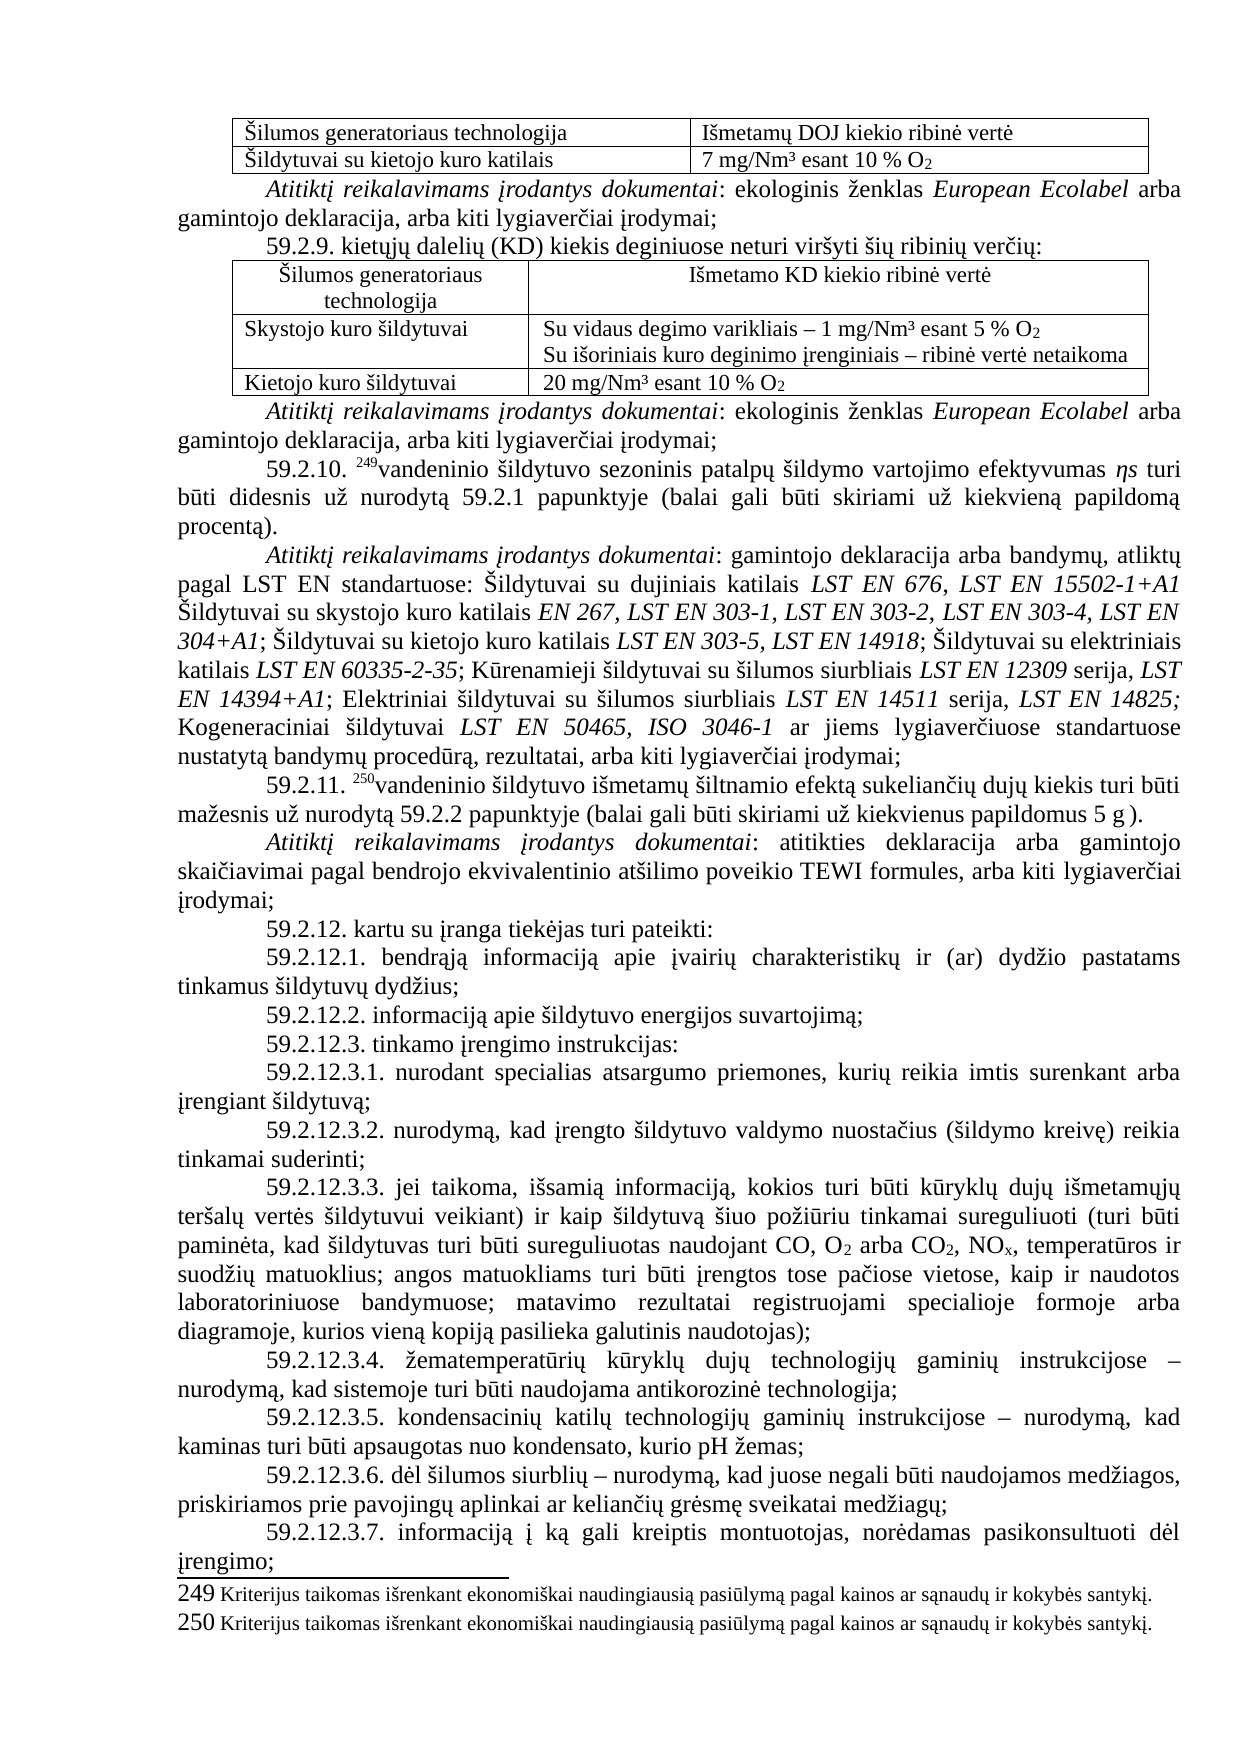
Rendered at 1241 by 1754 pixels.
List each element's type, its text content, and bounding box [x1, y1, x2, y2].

text 59.2.12. kartu su įranga tiekėjas turi pateikti: [266, 914, 1181, 942]
text 59.2.12.3.7. informaciją į ką gali kreiptis montuotojas, norėdamas pasikonsultuoti dėl įrengimo; [177, 1517, 1181, 1575]
table_cell Skystojo kuro šildytuvai [233, 315, 528, 368]
text Atitiktį reikalavimams įrodantys dokumentai: ekologinis ženklas European Ecolabel arba gamintojo deklaracija, arba kiti lygiaverčiai įrodymai; [177, 174, 1181, 231]
text 59.2.12.3. tinkamo įrengimo instrukcijas: [177, 1029, 1181, 1057]
text Kriterijus taikomas išrenkant ekonomiškai naudingiausią pasiūlymą pagal kainos ar sąnaudų ir kokybės santykį. [177, 1578, 1181, 1607]
table_cell 20 mg/Nm³ esant 10 % O2 [529, 369, 1148, 395]
text 59.2.12.3.6. dėl šilumos siurblių – nurodymą, kad juose negali būti naudojamos medžiagos, priskiriamos prie pavojingų aplinkai ar keliančių grėsmę sveikatai medžiagų; [177, 1460, 1181, 1517]
text 59.2.12.3.5. kondensacinių katilų technologijų gaminių instrukcijose – nurodymą, kad kaminas turi būti apsaugotas nuo kondensato, kurio pH žemas; [177, 1402, 1181, 1460]
table_cell Kietojo kuro šildytuvai [233, 369, 528, 395]
text Atitiktį reikalavimams įrodantys dokumentai: atitikties deklaracija arba gamintojo skaičiavimai pagal bendrojo ekvivalentinio atšilimo poveikio TEWI formules, arba kiti lygiaverčiai įrodymai; [177, 827, 1181, 914]
text Kriterijus taikomas išrenkant ekonomiškai naudingiausią pasiūlymą pagal kainos ar sąnaudų ir kokybės santykį. [177, 1607, 1181, 1636]
text Atitiktį reikalavimams įrodantys dokumentai: gamintojo deklaracija arba bandymų, atliktų pagal LST EN standartuose: Šildytuvai su dujiniais katilais LST EN 676, LST EN 15502-1+A1 Šildytuvai su skystojo kuro katilais EN 267, LST EN 303-1, LST EN 303-2, LST EN 303-4, LST EN 304+A1; Šildytuvai su kietojo kuro katilais LST EN 303-5, LST EN 14918; Šildytuvai su elektriniais katilais LST EN 60335-2-35; Kūrenamieji šildytuvai su šilumos siurbliais LST EN 12309 serija, LST EN 14394+A1; Elektriniai šildytuvai su šilumos siurbliais LST EN 14511 serija, LST EN 14825; Kogeneraciniai šildytuvai LST EN 50465, ISO 3046-1 ar jiems lygiaverčiuose standartuose nustatytą bandymų procedūrą, rezultatai, arba kiti lygiaverčiai įrodymai; [177, 540, 1181, 770]
table_header Šilumos generatoriaus technologija [233, 261, 528, 314]
table_header Šilumos generatoriaus technologija [233, 119, 690, 146]
text 59.2.12.3.3. jei taikoma, išsamią informaciją, kokios turi būti kūryklų dujų išmetamųjų teršalų vertės šildytuvui veikiant) ir kaip šildytuvą šiuo požiūriu tinkamai sureguliuoti (turi būti paminėta, kad šildytuvas turi būti sureguliuotas naudojant CO, O2 arba CO2, NOx, temperatūros ir suodžių matuoklius; angos matuokliams turi būti įrengtos tose pačiose vietose, kaip ir naudotos laboratoriniuose bandymuose; matavimo rezultatai registruojami specialioje formoje arba diagramoje, kurios vieną kopiją pasilieka galutinis naudotojas); [177, 1172, 1181, 1345]
table_header Išmetamo KD kiekio ribinė vertė [529, 261, 1148, 314]
table_cell 7 mg/Nm³ esant 10 % O2 [691, 147, 1148, 173]
text 59.2.12.3.4. žematemperatūrių kūryklų dujų technologijų gaminių instrukcijose – nurodymą, kad sistemoje turi būti naudojama antikorozinė technologija; [177, 1345, 1181, 1402]
text 59.2.12.2. informaciją apie šildytuvo energijos suvartojimą; [177, 1000, 1181, 1029]
text 59.2.9. kietųjų dalelių (KD) kiekis deginiuose neturi viršyti šių ribinių verčių: [177, 231, 1181, 260]
text 59.2.12.3.1. nurodant specialias atsargumo priemones, kurių reikia imtis surenkant arba įrengiant šildytuvą; [177, 1057, 1181, 1115]
text Atitiktį reikalavimams įrodantys dokumentai: ekologinis ženklas European Ecolabel arba gamintojo deklaracija, arba kiti lygiaverčiai įrodymai; [177, 396, 1181, 454]
text 59.2.10. vandeninio šildytuvo sezoninis patalpų šildymo vartojimo efektyvumas ηs turi būti didesnis už nurodytą 59.2.1 papunktyje (balai gali būti skiriami už kiekvieną papildomą procentą). [177, 454, 1181, 540]
table_header Išmetamų DOJ kiekio ribinė vertė [691, 119, 1148, 146]
text 59.2.12.1. bendrąją informaciją apie įvairių charakteristikų ir (ar) dydžio pastatams tinkamus šildytuvų dydžius; [177, 942, 1181, 1000]
table_cell Šildytuvai su kietojo kuro katilais [233, 147, 690, 173]
text 59.2.12.3.2. nurodymą, kad įrengto šildytuvo valdymo nuostačius (šildymo kreivę) reikia tinkamai suderinti; [177, 1115, 1181, 1172]
text 59.2.11. vandeninio šildytuvo išmetamų šiltnamio efektą sukeliančių dujų kiekis turi būti mažesnis už nurodytą 59.2.2 papunktyje (balai gali būti skiriami už kiekvienus papildomus 5 g ). [177, 770, 1181, 827]
table_cell Su vidaus degimo varikliais – 1 mg/Nm³ esant 5 % O2 Su išoriniais kuro deginimo įrenginiais – ribinė vertė netaikoma [529, 315, 1148, 368]
